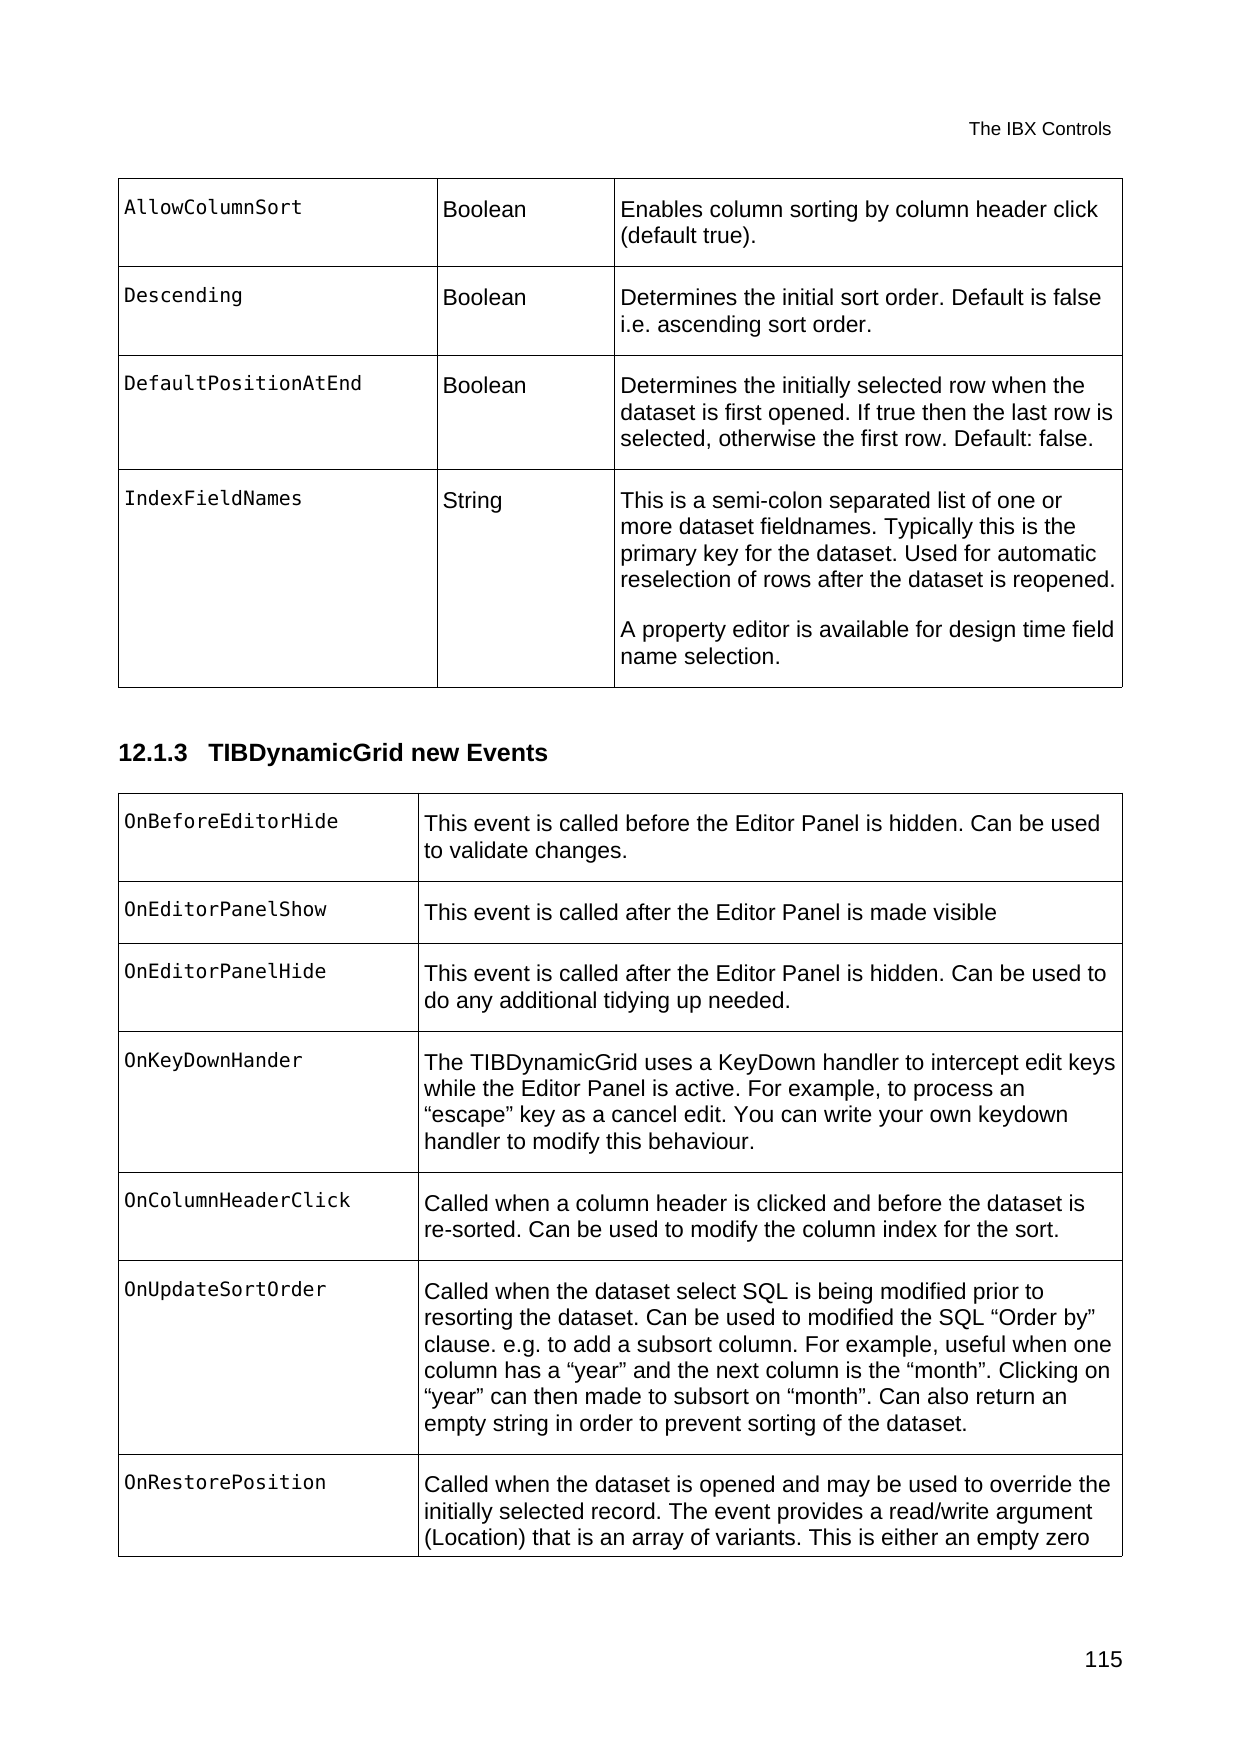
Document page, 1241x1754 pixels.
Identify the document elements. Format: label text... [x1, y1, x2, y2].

table_cell Boolean [438, 267, 614, 354]
table_cell OnEditorPanelShow [119, 882, 418, 943]
table_cell Enables column sorting by column header click (default true). [615, 179, 1122, 266]
table_cell This event is called after the Editor Panel is hidden. Can be used to do any additional tidying up needed. [419, 944, 1122, 1031]
table_cell Called when a column header is clicked and before the dataset is re-sorted. Can be used to modify the column index for the sort. [419, 1173, 1122, 1260]
table_cell DefaultPositionAtEnd [119, 356, 437, 469]
table_cell Called when the dataset select SQL is being modified prior to resorting the dataset. Can be used to modified the SQL “Order by” clause. e.g. to add a subsort column. For example, useful when one column has a “year” and the next column is the “month”. Clicking on “year” can then made to subsort on “month”. Can also return an empty string in order to prevent sorting of the dataset. [419, 1261, 1122, 1454]
table_cell AllowColumnSort [119, 179, 437, 266]
table_cell This is a semi-colon separated list of one or more dataset fieldnames. Typically this is the primary key for the dataset. Used for automatic reselection of rows after the dataset is reopened. A property editor is available for design time field name selection. [615, 470, 1122, 687]
table_header This event is called before the Editor Panel is hidden. Can be used to validate changes. [419, 794, 1122, 881]
table_cell Boolean [438, 356, 614, 469]
table_cell OnRestorePosition [119, 1455, 418, 1556]
table_cell Descending [119, 267, 437, 354]
table_cell OnColumnHeaderClick [119, 1173, 418, 1260]
table_cell OnKeyDownHander [119, 1032, 418, 1172]
table_cell Boolean [438, 179, 614, 266]
table_cell String [438, 470, 614, 687]
table_cell Determines the initial sort order. Default is false i.e. ascending sort order. [615, 267, 1122, 354]
table_cell The TIBDynamicGrid uses a KeyDown handler to intercept edit keys while the Editor Panel is active. For example, to process an “escape” key as a cancel edit. You can write your own keydown handler to modify this behaviour. [419, 1032, 1122, 1172]
table_cell This event is called after the Editor Panel is made visible [419, 882, 1122, 943]
table_cell OnEditorPanelHide [119, 944, 418, 1031]
table_cell Determines the initially selected row when the dataset is first opened. If true then the last row is selected, otherwise the first row. Default: false. [615, 356, 1122, 469]
table_cell OnUpdateSortOrder [119, 1261, 418, 1454]
table_cell Called when the dataset is opened and may be used to override the initially selected record. The event provides a read/write argument (Location) that is an array of variants. This is either an empty zero [419, 1455, 1122, 1556]
table_header OnBeforeEditorHide [119, 794, 418, 881]
subtitle TIBDynamicGrid new Events [118, 738, 1122, 767]
table_cell IndexFieldNames [119, 470, 437, 687]
